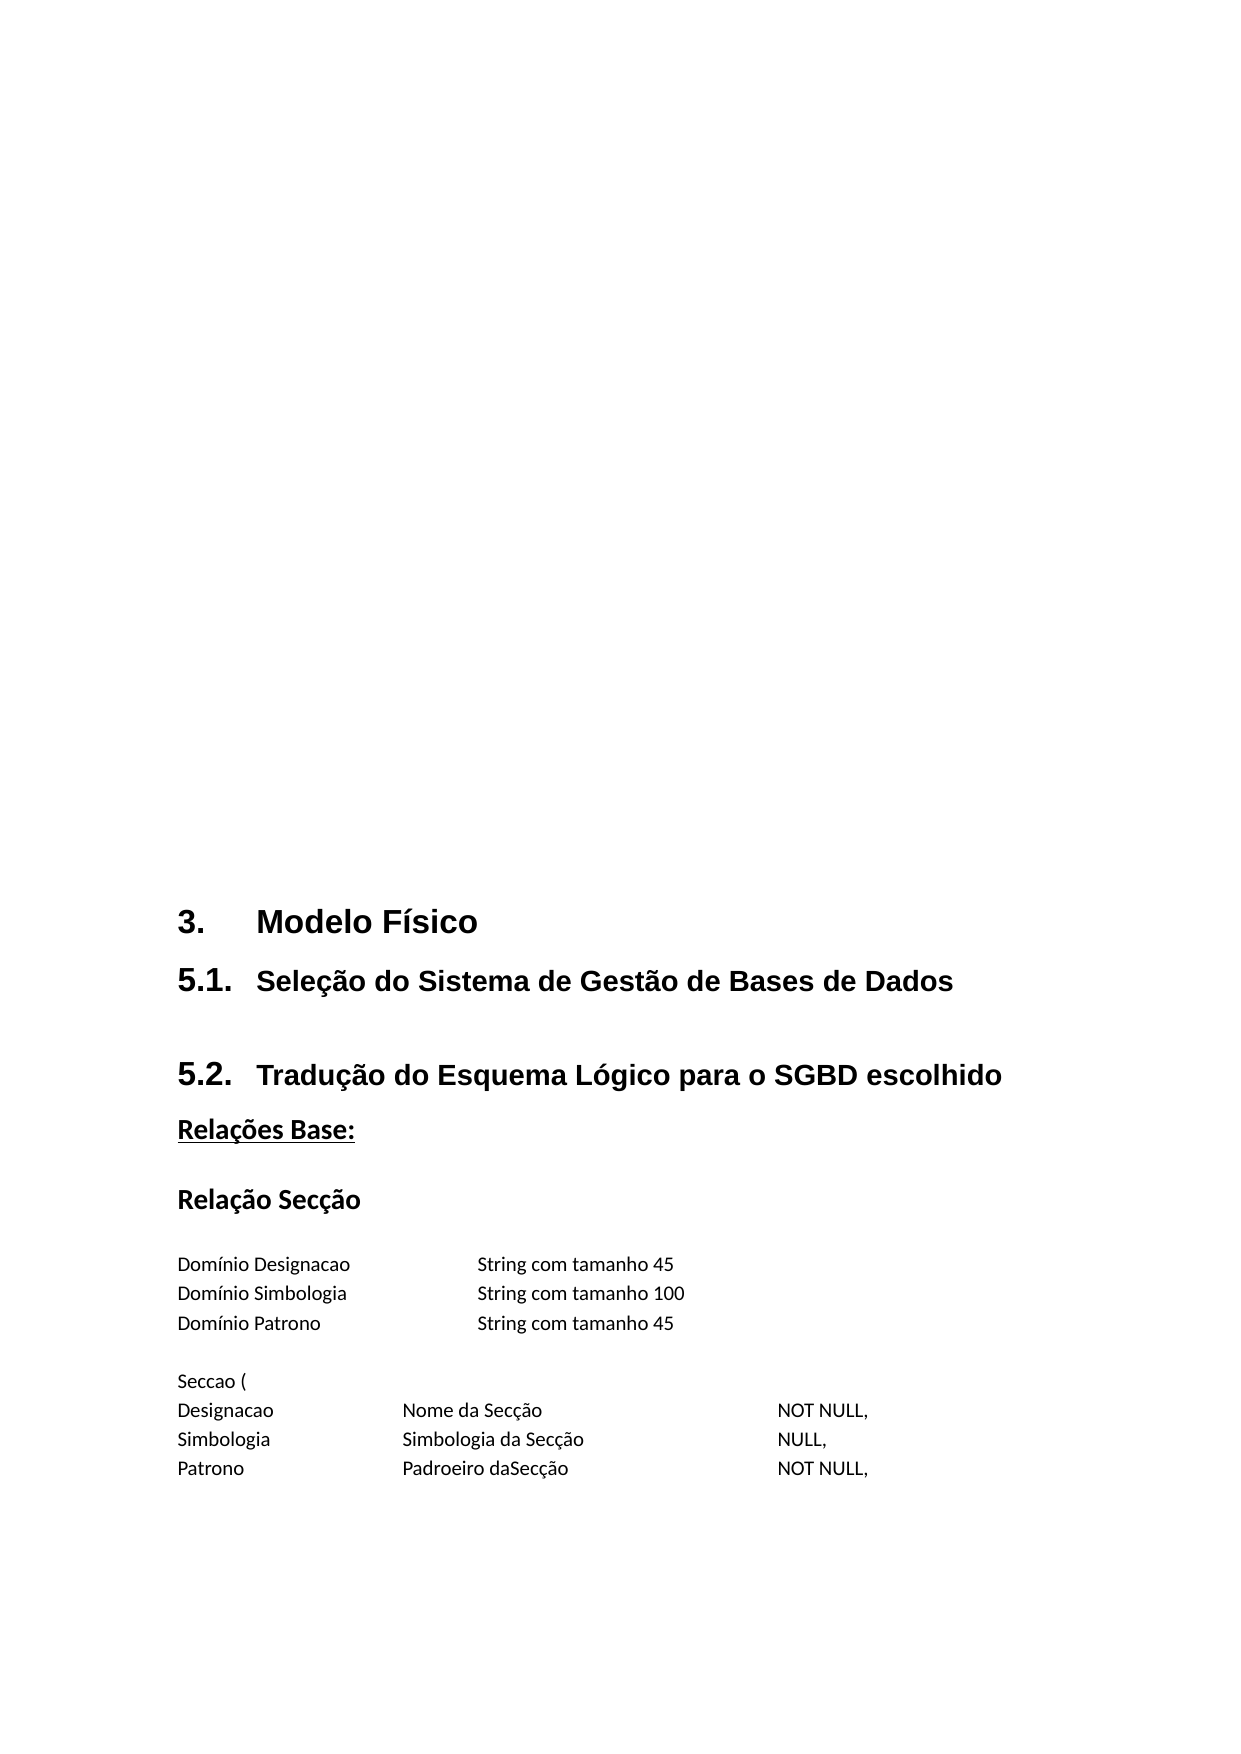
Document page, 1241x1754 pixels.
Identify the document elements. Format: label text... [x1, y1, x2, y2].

list Tradução do Esquema Lógico para o SGBD escolhido [177, 1053, 1063, 1092]
text Domínio Simbologia String com tamanho 100 [177, 1281, 1063, 1306]
list Seleção do Sistema de Gestão de Bases de Dados [177, 960, 1063, 998]
text Relações Base: [177, 1111, 1063, 1147]
text Simbologia Simbologia da Secção NULL, [177, 1426, 1063, 1452]
text Domínio Patrono String com tamanho 45 [177, 1310, 1063, 1335]
text Seccao ( [177, 1368, 1063, 1393]
text Patrono Padroeiro daSecção NOT NULL, [177, 1456, 1063, 1481]
text Designacao Nome da Secção NOT NULL, [177, 1397, 1063, 1423]
text Domínio Designacao String com tamanho 45 [177, 1251, 1063, 1277]
text Relação Secção [177, 1181, 1063, 1217]
list Modelo Físico [177, 902, 1063, 941]
